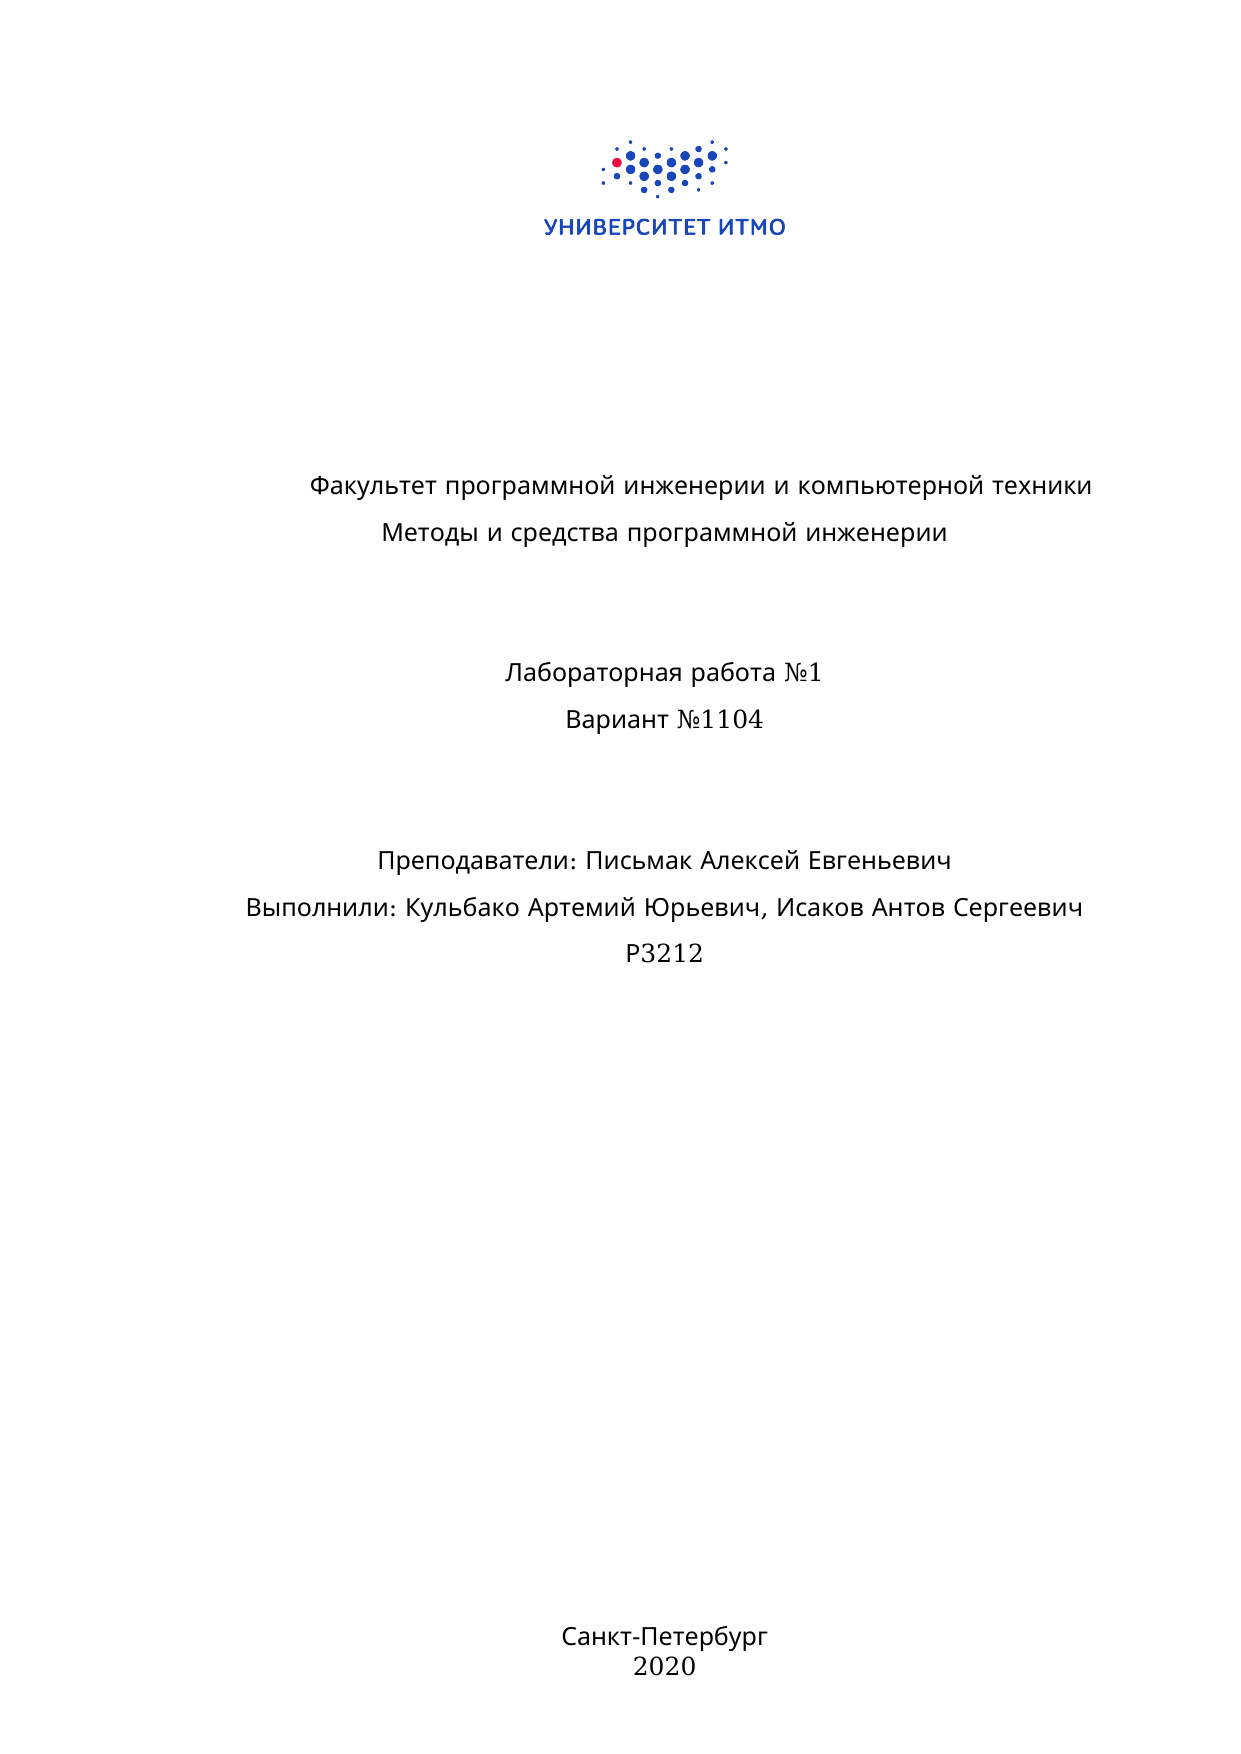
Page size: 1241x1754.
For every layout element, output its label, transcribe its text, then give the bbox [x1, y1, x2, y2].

text Р3212 [177, 938, 1152, 968]
text Методы и средства программной инженерии [177, 516, 1152, 546]
text Преподаватели: Письмак Алексей Евгеньевич [177, 844, 1152, 874]
text Вариант №1104 [177, 704, 1152, 734]
text Лабораторная работа №1 [177, 657, 1152, 687]
text Выполнили: Кульбако Артемий Юрьевич, Исаков Антов Сергеевич [177, 891, 1152, 921]
text Факультет программной инженерии и компьютерной техники [177, 469, 1152, 499]
